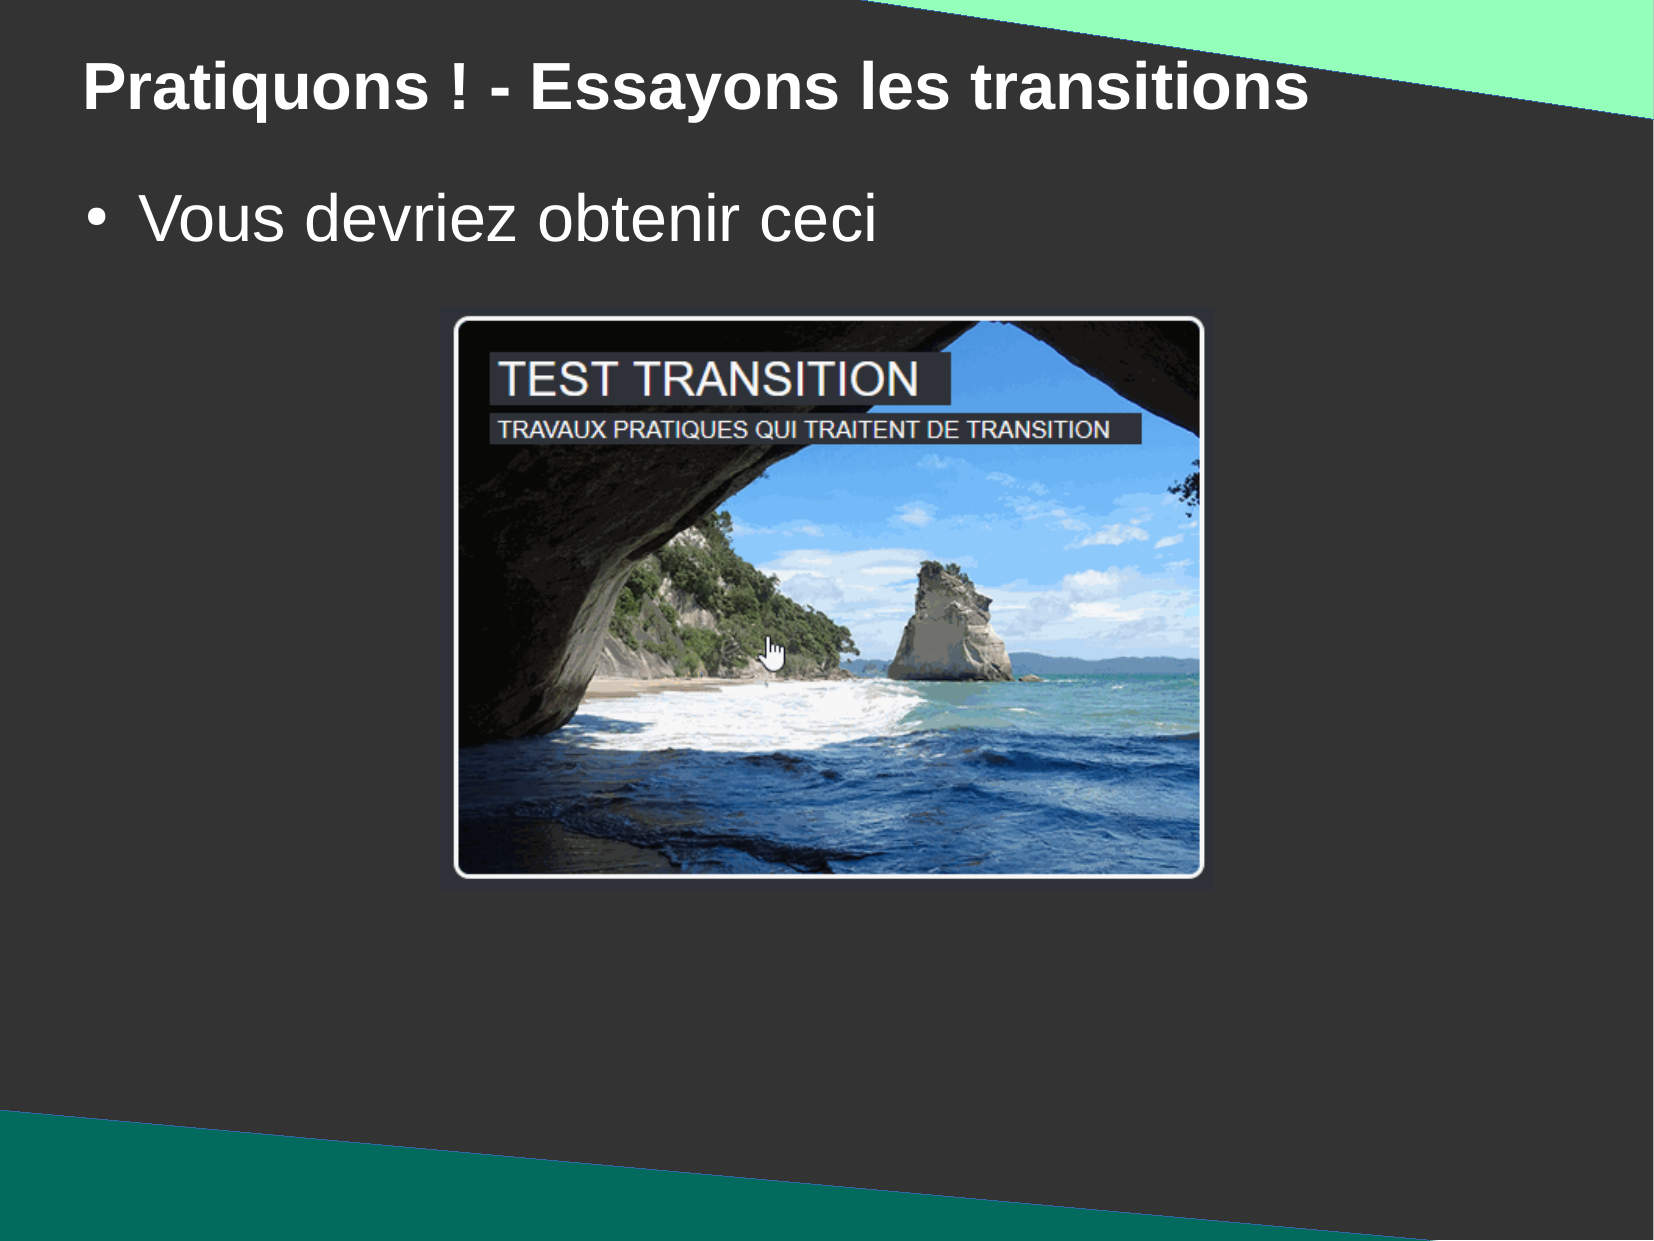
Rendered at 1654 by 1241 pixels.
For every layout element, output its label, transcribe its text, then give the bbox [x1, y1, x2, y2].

text_box [861, 0, 1654, 120]
title Pratiquons ! - Essayons les transitions [82, 49, 1630, 199]
list Vous devriez obtenir ceci [67, 180, 1607, 378]
picture [440, 307, 1214, 890]
